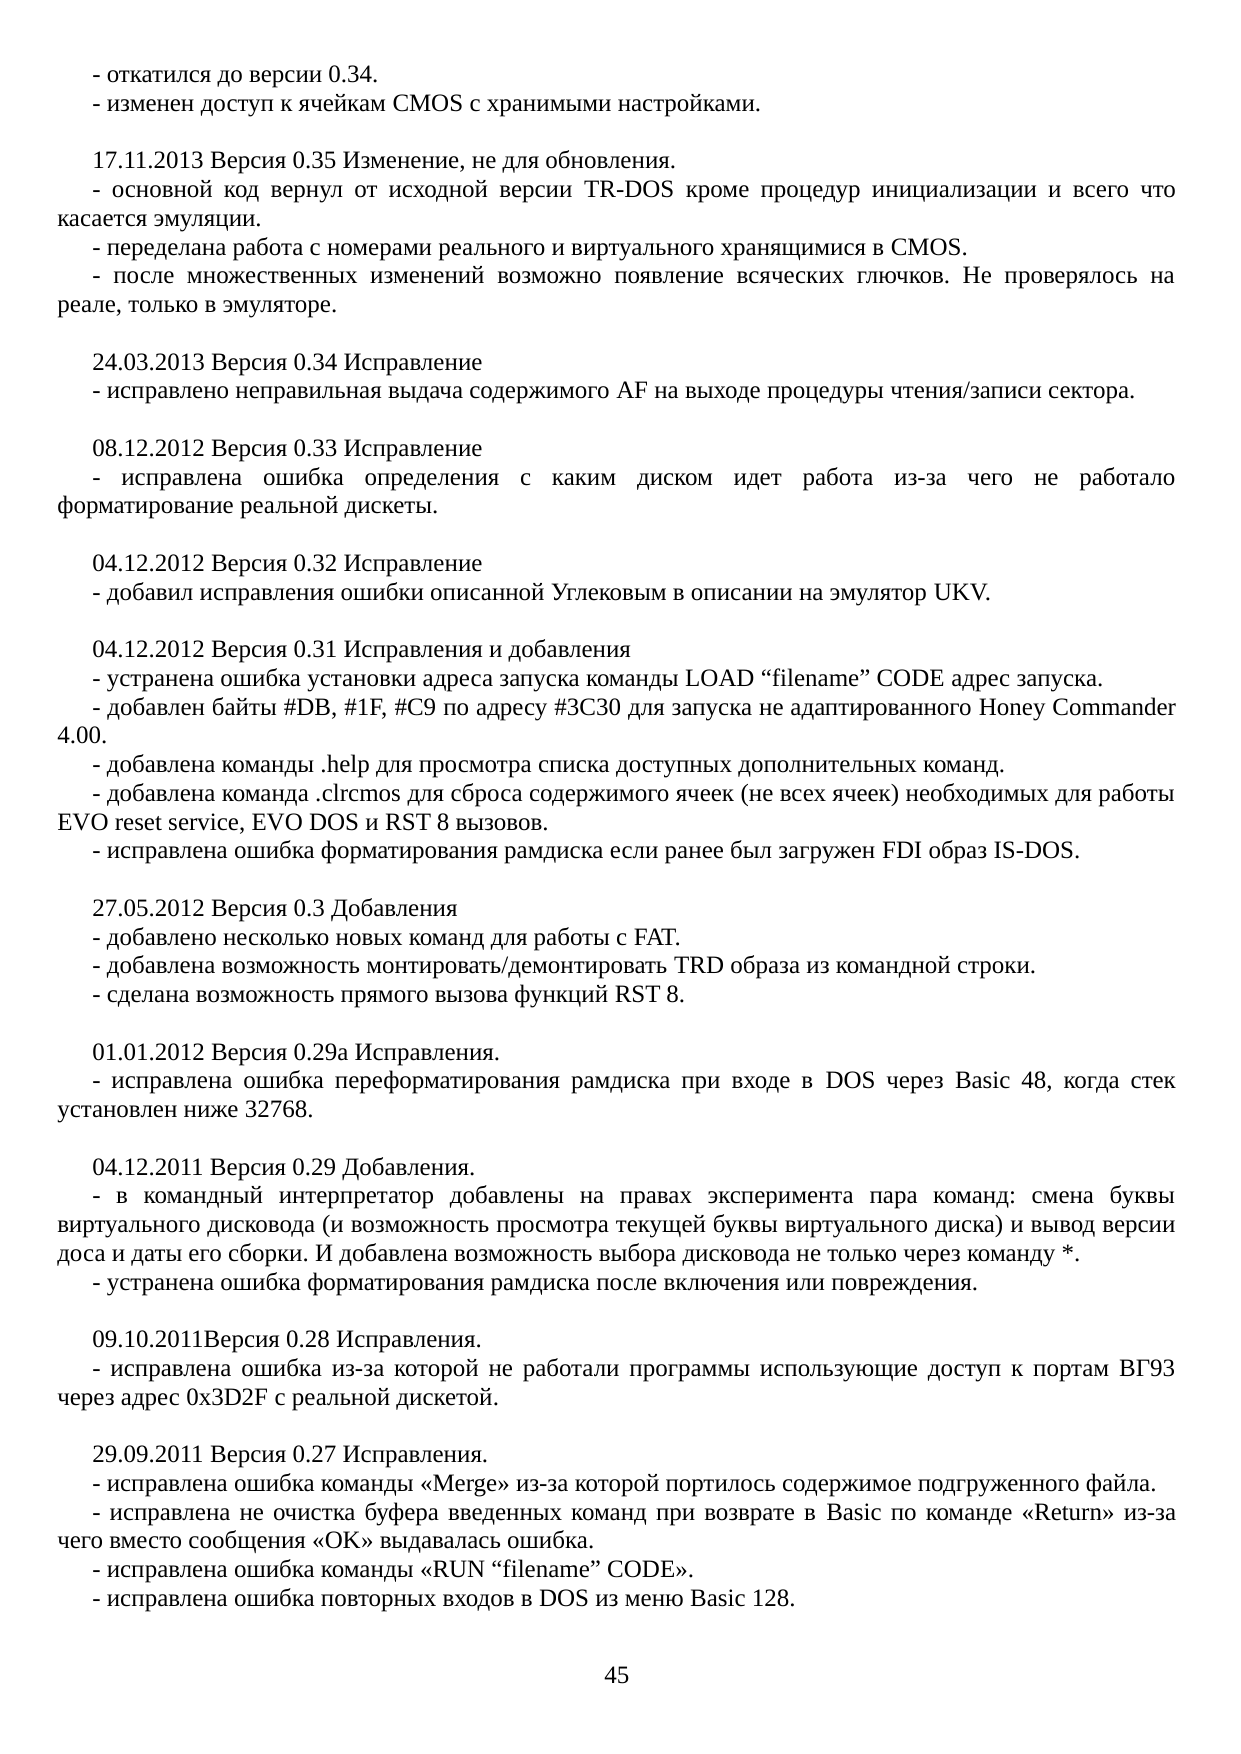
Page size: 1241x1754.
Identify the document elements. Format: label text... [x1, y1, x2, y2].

text 01.01.2012 Версия 0.29а Исправления. [57, 1037, 1176, 1066]
text - добавлена возможность монтировать/демонтировать TRD образа из командной строки. [57, 951, 1176, 979]
text - добавил исправления ошибки описанной Углековым в описании на эмулятор UKV. [57, 577, 1176, 606]
text - исправлена ошибка переформатирования рамдиска при входе в DOS через Basic 48, когда стек установлен ниже 32768. [57, 1066, 1176, 1123]
text - исправлена ошибка из-за которой не работали программы использующие доступ к портам ВГ93 через адрес 0x3D2F с реальной дискетой. [57, 1353, 1176, 1411]
text 09.10.2011Версия 0.28 Исправления. [57, 1324, 1176, 1353]
text - изменен доступ к ячейкам CMOS с хранимыми настройками. [57, 88, 1176, 117]
text - исправлена ошибка определения с каким диском идет работа из-за чего не работало форматирование реальной дискеты. [57, 462, 1176, 519]
text - переделана работа с номерами реального и виртуального хранящимися в CMOS. [57, 232, 1176, 261]
text - основной код вернул от исходной версии TR-DOS кроме процедур инициализации и всего что касается эмуляции. [57, 174, 1176, 232]
text - сделана возможность прямого вызова функций RST 8. [57, 979, 1176, 1008]
text - исправлена ошибка форматирования рамдиска если ранее был загружен FDI образ IS-DOS. [57, 836, 1176, 864]
text 17.11.2013 Версия 0.35 Изменение, не для обновления. [57, 146, 1176, 174]
text - устранена ошибка установки адреса запуска команды LOAD “filename” CODE адрес запуска. [57, 663, 1176, 692]
text - добавлено несколько новых команд для работы с FAT. [57, 922, 1176, 951]
text - исправлена ошибка команды «Merge» из-за которой портилось содержимое подгруженного файла. [57, 1468, 1176, 1497]
text - исправлена ошибка повторных входов в DOS из меню Basic 128. [57, 1583, 1176, 1612]
text 24.03.2013 Версия 0.34 Исправление [57, 347, 1176, 376]
text 08.12.2012 Версия 0.33 Исправление [57, 433, 1176, 462]
text - откатился до версии 0.34. [57, 59, 1176, 88]
text - исправлена не очистка буфера введенных команд при возврате в Basic по команде «Return» из-за чего вместо сообщения «OK» выдавалась ошибка. [57, 1497, 1176, 1554]
text - исправлена ошибка команды «RUN “filename” CODE». [57, 1554, 1176, 1583]
text 04.12.2012 Версия 0.31 Исправления и добавления [57, 634, 1176, 663]
text - устранена ошибка форматирования рамдиска после включения или повреждения. [57, 1267, 1176, 1296]
text - добавлена команды .help для просмотра списка доступных дополнительных команд. [57, 749, 1176, 778]
text - добавлена команда .clrcmos для сброса содержимого ячеек (не всех ячеек) необходимых для работы EVO reset service, EVO DOS и RST 8 вызовов. [57, 778, 1176, 836]
text 27.05.2012 Версия 0.3 Добавления [57, 893, 1176, 922]
text - добавлен байты #DB, #1F, #C9 по адресу #3C30 для запуска не адаптированного Honey Commander 4.00. [57, 692, 1176, 749]
text 04.12.2011 Версия 0.29 Добавления. [57, 1152, 1176, 1181]
text - исправлено неправильная выдача содержимого AF на выходе процедуры чтения/записи сектора. [57, 376, 1176, 404]
text - в командный интерпретатор добавлены на правах эксперимента пара команд: смена буквы виртуального дисковода (и возможность просмотра текущей буквы виртуального диска) и вывод версии доса и даты его сборки. И добавлена возможность выбора дисковода не только через команду *. [57, 1181, 1176, 1267]
text - после множественных изменений возможно появление всяческих глючков. Не проверялось на реале, только в эмуляторе. [57, 261, 1176, 318]
text 04.12.2012 Версия 0.32 Исправление [57, 548, 1176, 577]
text 29.09.2011 Версия 0.27 Исправления. [57, 1439, 1176, 1468]
